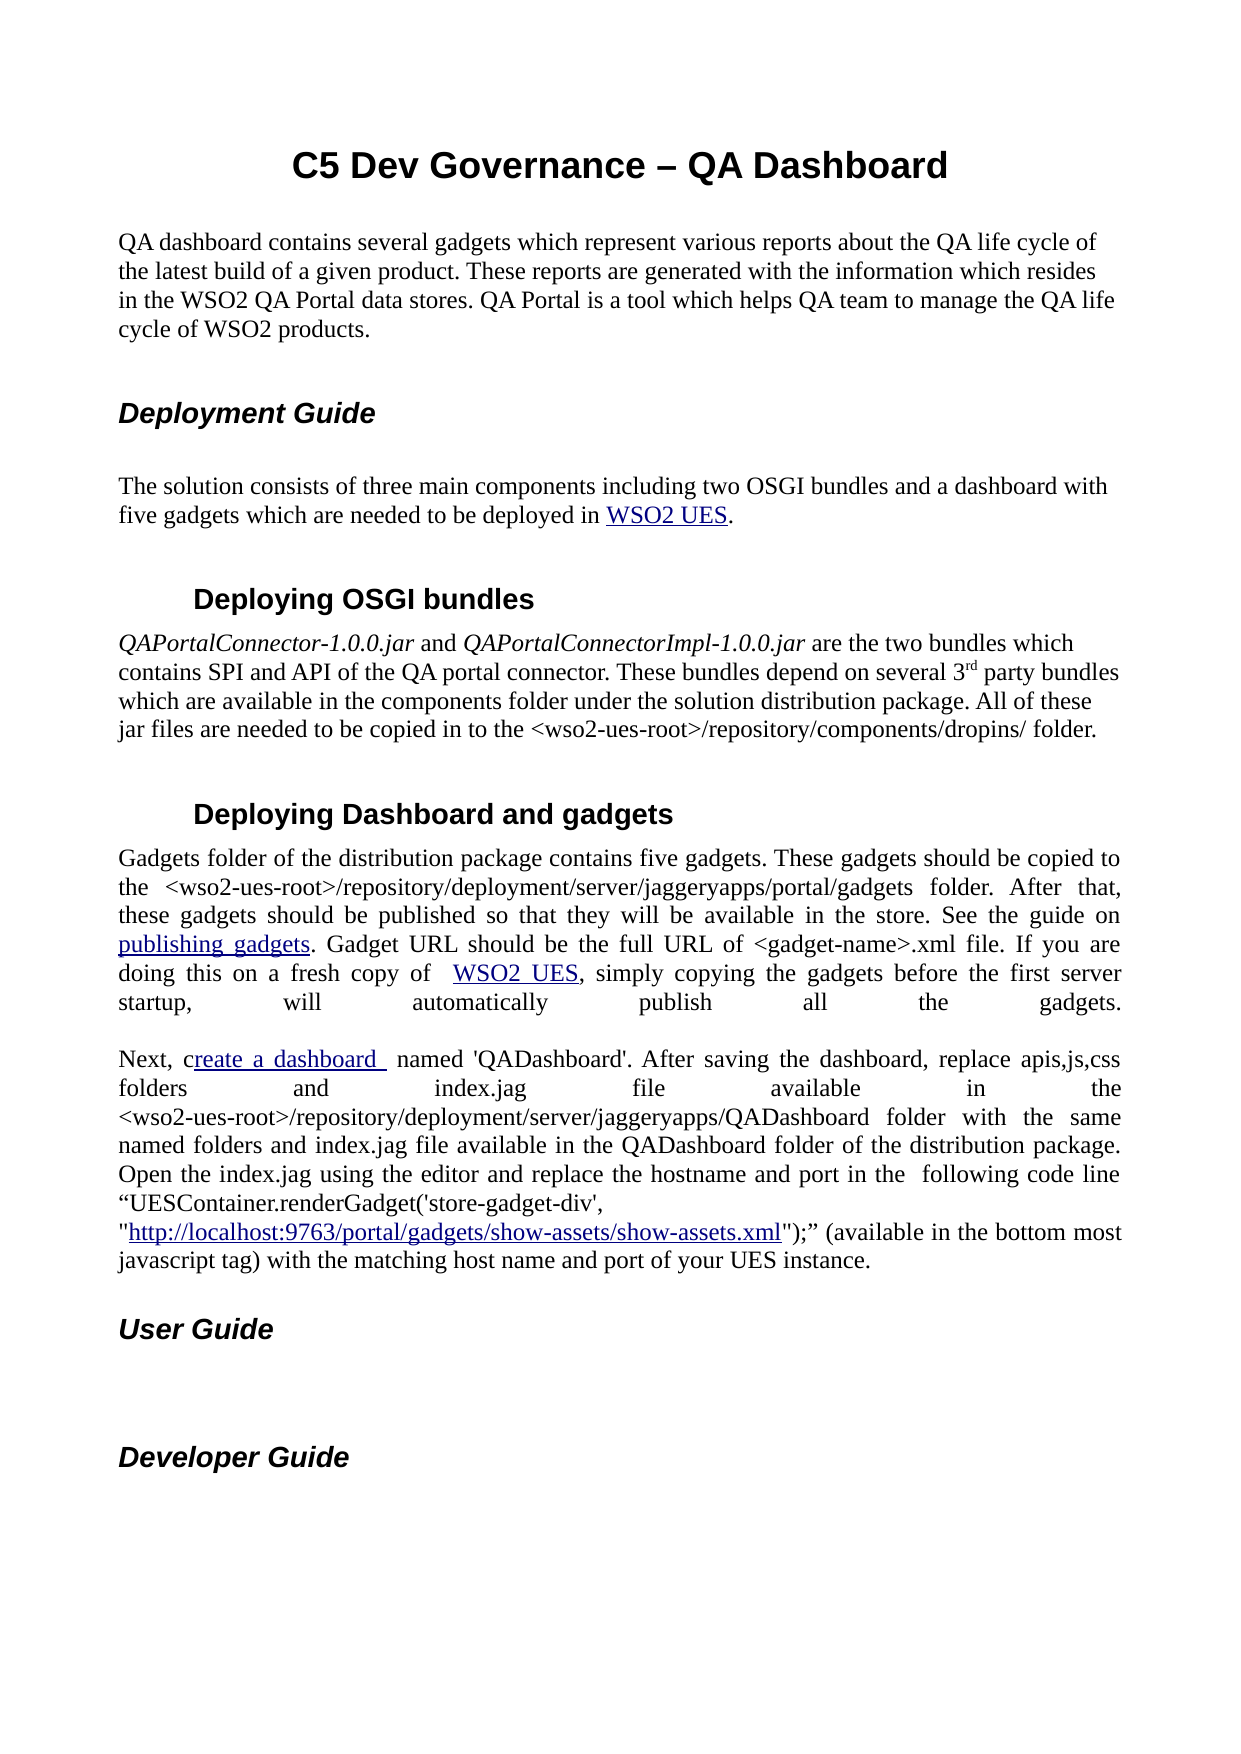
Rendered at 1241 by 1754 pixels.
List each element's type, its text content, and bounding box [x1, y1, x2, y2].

subtitle Deploying Dashboard and gadgets [118, 797, 1122, 831]
subtitle User Guide [118, 1312, 1122, 1345]
text QA dashboard contains several gadgets which represent various reports about the QA life cycle of the latest build of a given product. These reports are generated with the information which resides in the WSO2 QA Portal data stores. QA Portal is a tool which helps QA team to manage the QA life cycle of WSO2 products. [118, 227, 1122, 342]
text QAPortalConnector-1.0.0.jar and QAPortalConnectorImpl-1.0.0.jar are the two bundles which contains SPI and API of the QA portal connector. These bundles depend on several 3rd party bundles which are available in the components folder under the solution distribution package. All of these jar files are needed to be copied in to the <wso2-ues-root>/repository/components/dropins/ folder. [118, 628, 1122, 743]
title C5 Dev Governance – QA Dashboard [118, 143, 1122, 186]
subtitle Deploying OSGI bundles [118, 582, 1122, 616]
text Gadgets folder of the distribution package contains five gadgets. These gadgets should be copied to the <wso2-ues-root>/repository/deployment/server/jaggeryapps/portal/gadgets folder. After that, these gadgets should be published so that they will be available in the store. See the guide on publishing gadgets. Gadget URL should be the full URL of <gadget-name>.xml file. If you are doing this on a fresh copy of WSO2 UES, simply copying the gadgets before the first server startup, will automatically publish all the gadgets. Next, create a dashboard named 'QADashboard'. After saving the dashboard, replace apis,js,css folders and index.jag file available in the <wso2-ues-root>/repository/deployment/server/jaggeryapps/QADashboard folder with the same named folders and index.jag file available in the QADashboard folder of the distribution package. Open the index.jag using the editor and replace the hostname and port in the following code line “UESContainer.renderGadget('store-gadget-div', "http://localhost:9763/portal/gadgets/show-assets/show-assets.xml");” (available in the bottom most javascript tag) with the matching host name and port of your UES instance. [118, 843, 1122, 1274]
subtitle Developer Guide [118, 1440, 1122, 1474]
subtitle Deployment Guide [118, 396, 1122, 430]
text The solution consists of three main components including two OSGI bundles and a dashboard with five gadgets which are needed to be deployed in WSO2 UES. [118, 471, 1122, 557]
